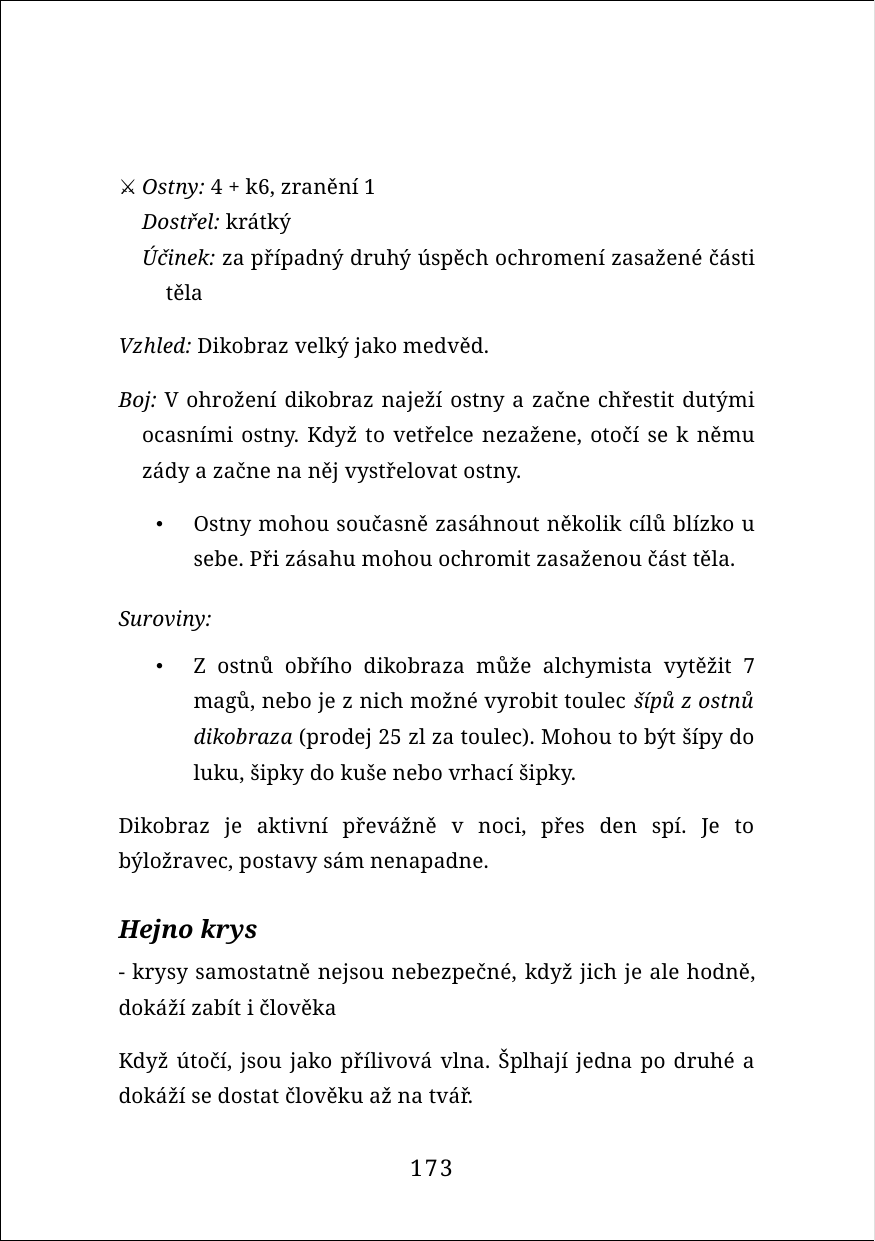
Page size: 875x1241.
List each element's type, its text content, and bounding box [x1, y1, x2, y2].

list Z ostnů obřího dikobraza může alchymista vytěžit 7 magů, nebo je z nich možné vyrobit toulec šípů z ostnů dikobraza (prodej 25 zl za toulec). Mohou to být šípy do luku, šipky do kuše nebo vrhací šipky. [156, 651, 756, 786]
text ⚔ Ostny: 4 + k6, zranění 1 [118, 172, 756, 200]
list Ostny mohou současně zasáhnout několik cílů blízko u sebe. Při zásahu mohou ochromit zasaženou část těla. [156, 509, 756, 573]
text Boj: V ohrožení dikobraz naježí ostny a začne chřestit dutými ocasními ostny. Když to vetřelce nezažene, otočí se k němu zády a začne na něj vystřelovat ostny. [118, 385, 756, 484]
text Vzhled: Dikobraz velký jako medvěd. [118, 332, 756, 360]
text Když útočí, jsou jako přílivová vlna. Šplhají jedna po druhé a dokáží se dostat člověku až na tvář. [118, 1046, 756, 1110]
text Účinek: za případný druhý úspěch ochromení zasažené části těla [142, 243, 756, 307]
text Suroviny: [118, 604, 756, 632]
text Dostřel: krátký [142, 207, 756, 236]
subtitle Hejno krys [118, 911, 756, 945]
text Dikobraz je aktivní převážně v noci, přes den spí. Je to býložravec, postavy sám nenapadne. [118, 811, 756, 875]
text - krysy samostatně nejsou nebezpečné, když jich je ale hodně, dokáží zabít i člověka [118, 957, 756, 1021]
